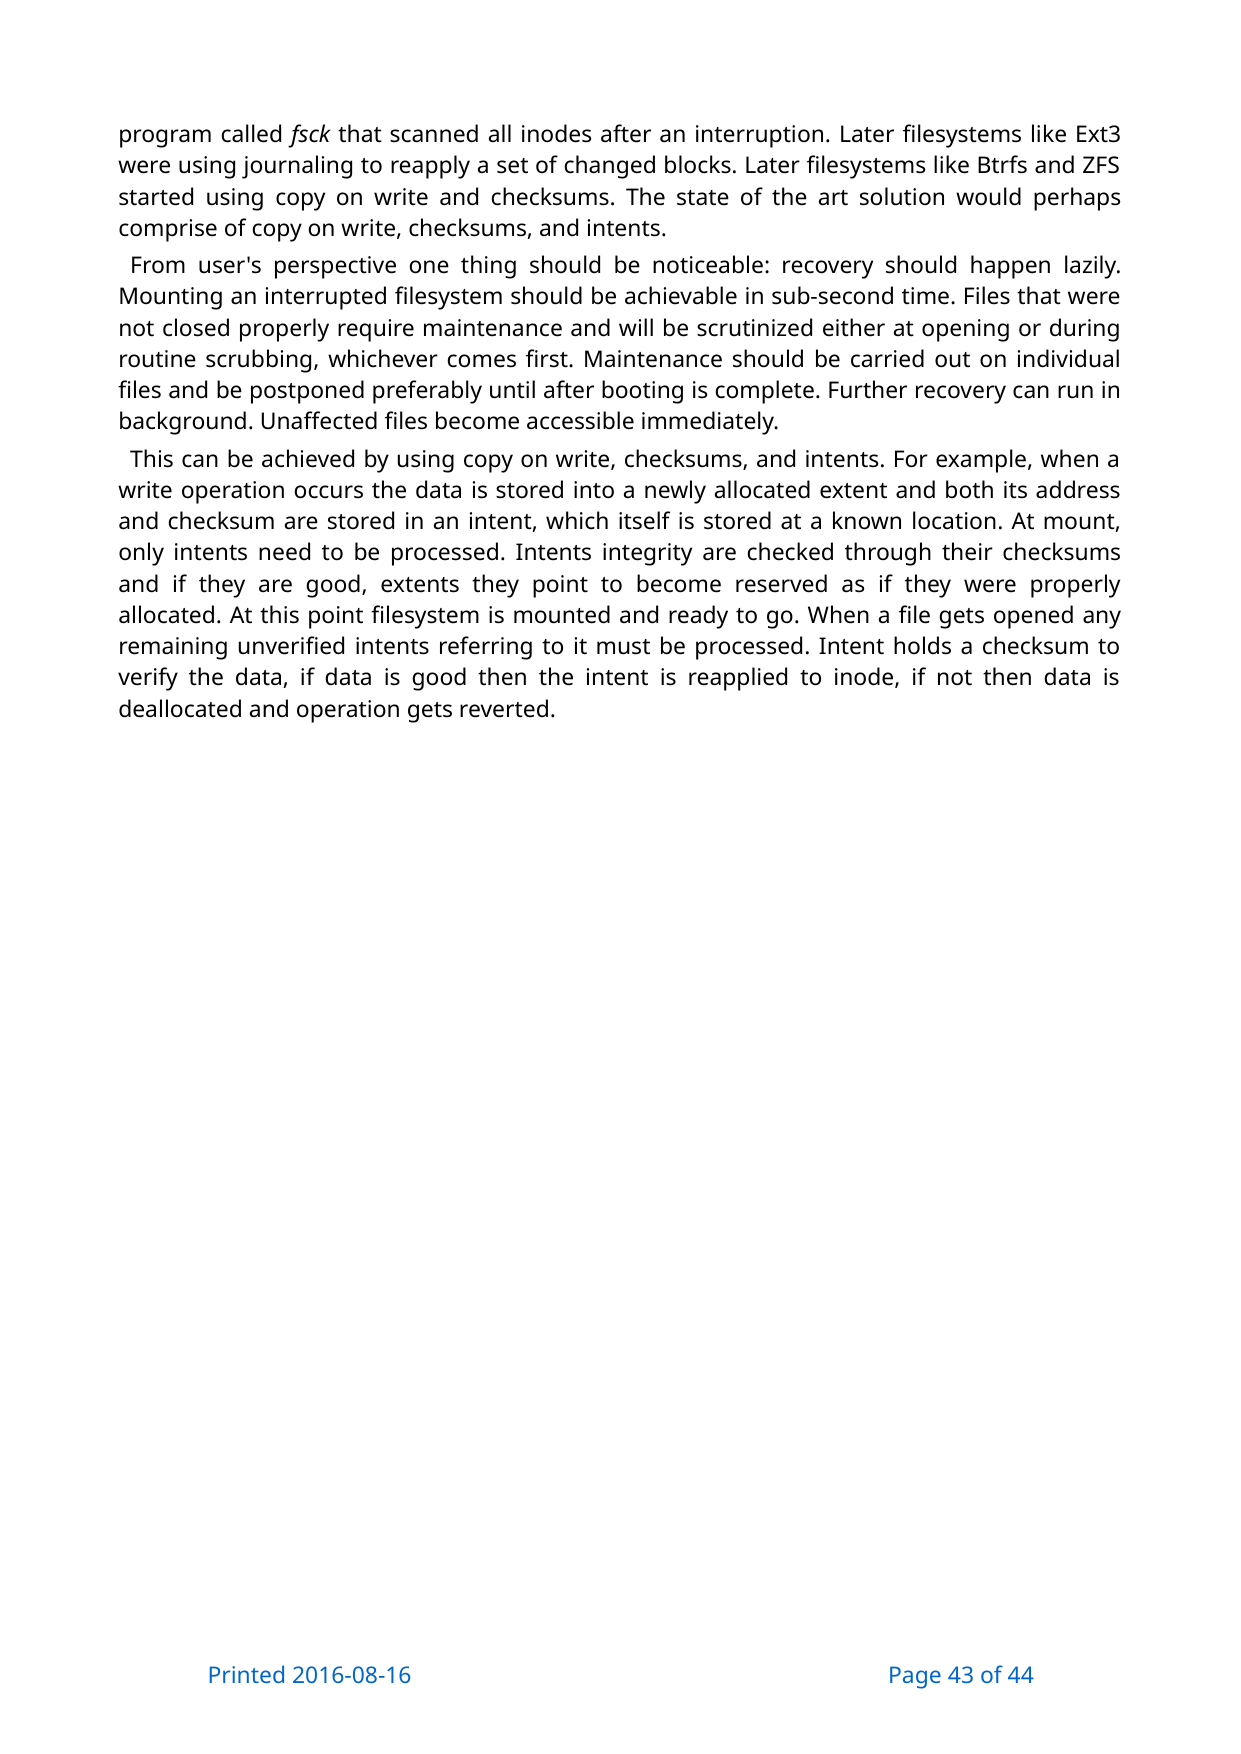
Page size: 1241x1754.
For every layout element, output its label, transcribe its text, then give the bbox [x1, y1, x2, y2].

text program called fsck that scanned all inodes after an interruption. Later filesystems like Ext3 were using journaling to reapply a set of changed blocks. Later filesystems like Btrfs and ZFS started using copy on write and checksums. The state of the art solution would perhaps comprise of copy on write, checksums, and intents. [118, 118, 1122, 243]
text From user's perspective one thing should be noticeable: recovery should happen lazily. Mounting an interrupted filesystem should be achievable in sub-second time. Files that were not closed properly require maintenance and will be scrutinized either at opening or during routine scrubbing, whichever comes first. Maintenance should be carried out on individual files and be postponed preferably until after booting is complete. Further recovery can run in background. Unaffected files become accessible immediately. [118, 249, 1122, 437]
text This can be achieved by using copy on write, checksums, and intents. For example, when a write operation occurs the data is stored into a newly allocated extent and both its address and checksum are stored in an intent, which itself is stored at a known location. At mount, only intents need to be processed. Intents integrity are checked through their checksums and if they are good, extents they point to become reserved as if they were properly allocated. At this point filesystem is mounted and ready to go. When a file gets opened any remaining unverified intents referring to it must be processed. Intent holds a checksum to verify the data, if data is good then the intent is reapplied to inode, if not then data is deallocated and operation gets reverted. [118, 442, 1122, 724]
